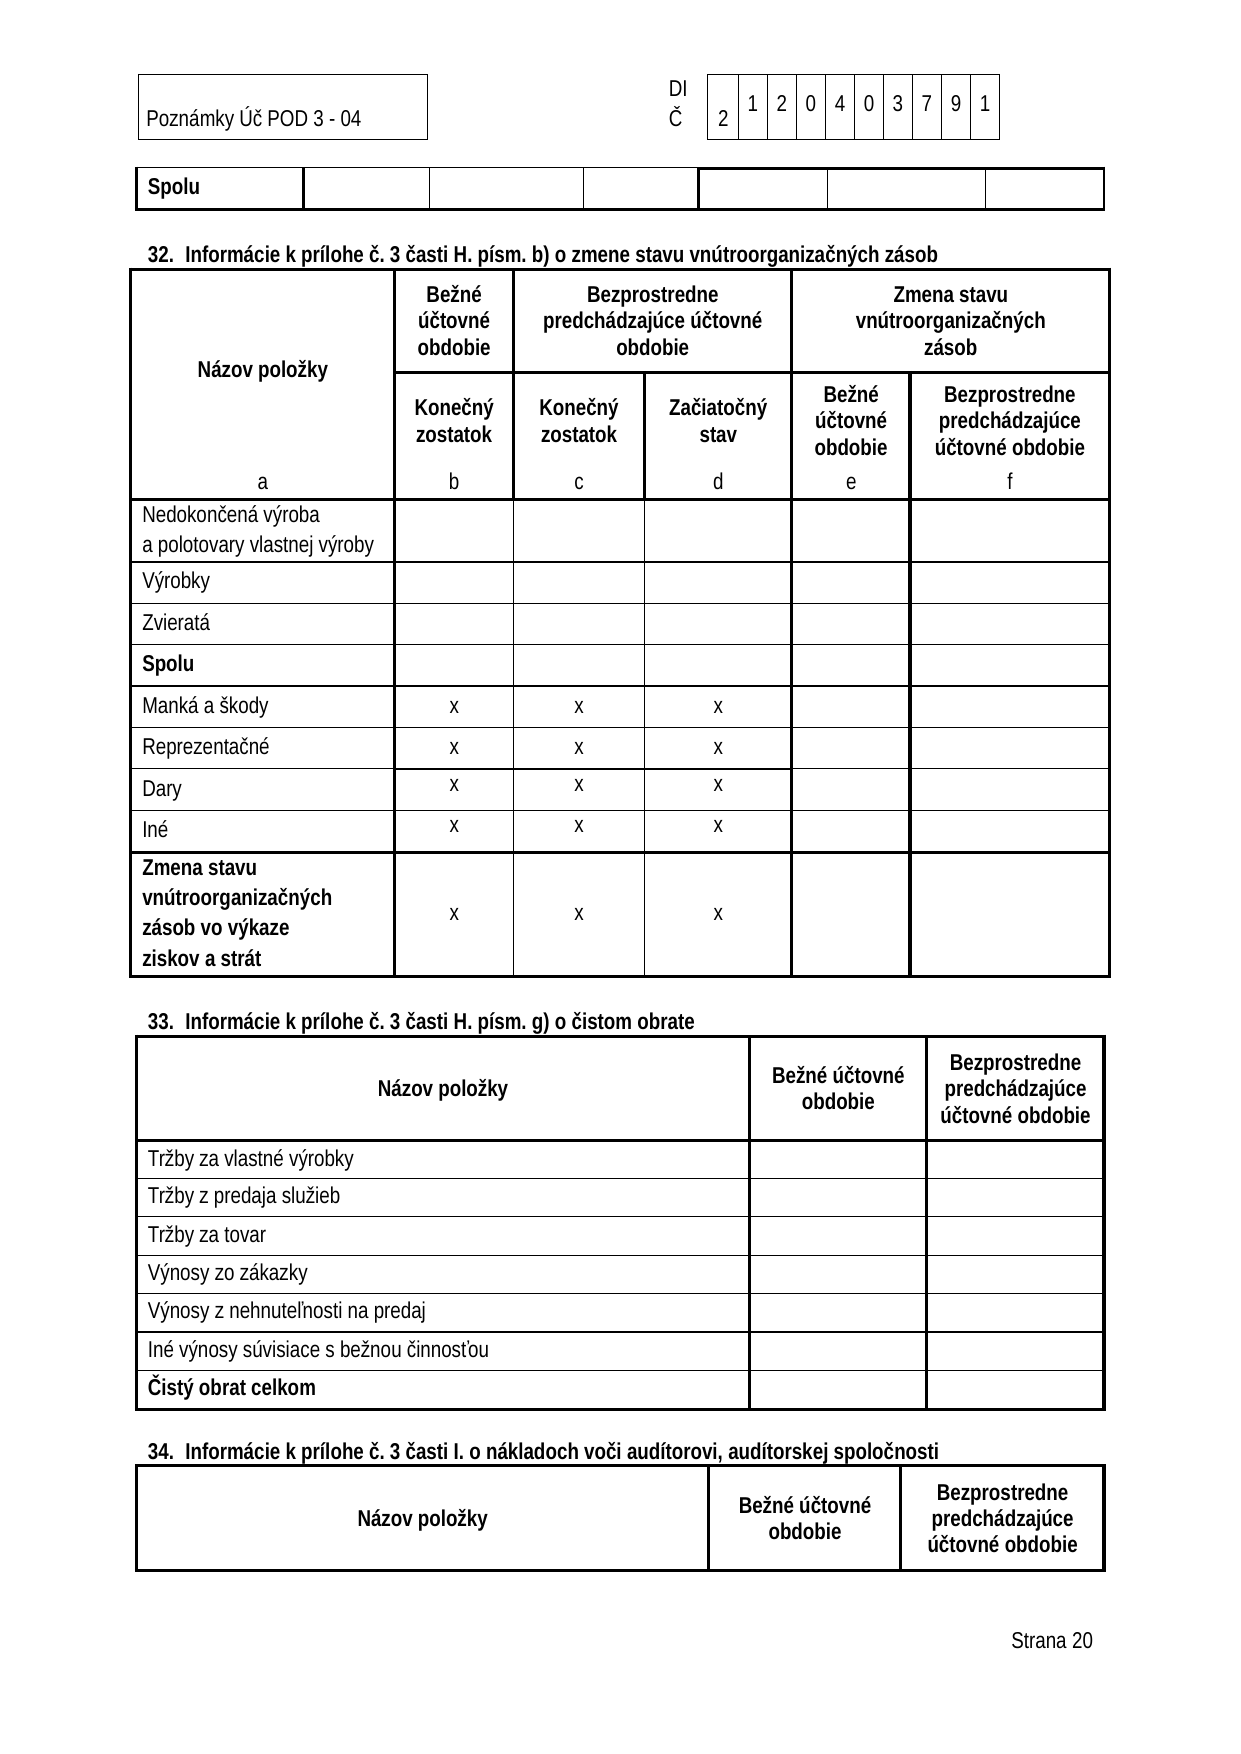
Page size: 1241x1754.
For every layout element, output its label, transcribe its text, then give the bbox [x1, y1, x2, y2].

table_cell [430, 168, 583, 208]
table_cell x [396, 687, 513, 727]
table_cell Bezprostredne predchádzajúce účtovné obdobie [912, 374, 1108, 468]
table_cell [396, 645, 513, 685]
table_cell e [793, 468, 908, 498]
table_cell [645, 563, 790, 603]
table_cell Tržby za tovar [138, 1217, 748, 1254]
table_cell x [645, 728, 790, 768]
table_cell [645, 604, 790, 644]
table_header Názov položky [132, 271, 393, 468]
table_header Zmena stavu vnútroorganizačných zásob [793, 271, 1108, 371]
table_header Názov položky [138, 1038, 748, 1139]
table_cell [928, 1179, 1102, 1216]
table_cell [751, 1333, 925, 1370]
table_cell [912, 501, 1108, 561]
table_cell [793, 854, 908, 975]
table_cell x [514, 687, 644, 727]
table_cell Dary [132, 769, 393, 809]
table_cell f [912, 468, 1108, 498]
table_cell [793, 811, 908, 851]
table_cell [514, 501, 644, 561]
table_cell [793, 563, 908, 603]
table_cell Tržby za vlastné výrobky [138, 1142, 748, 1178]
table_cell Čistý obrat celkom [138, 1371, 748, 1408]
table_cell [793, 687, 908, 727]
table_cell [793, 769, 908, 809]
table_cell x [514, 728, 644, 768]
table_cell Bežné účtovné obdobie [793, 374, 908, 468]
table_cell [912, 728, 1108, 768]
title Informácie k prílohe č. 3 časti H. písm. b) o zmene stavu vnútroorganizačných zásob [148, 241, 1093, 268]
table_cell [305, 168, 429, 208]
title Informácie k prílohe č. 3 časti I. o nákladoch voči audítorovi, audítorskej spoločnosti [148, 1438, 1093, 1464]
table_cell [514, 563, 644, 603]
table_cell [514, 604, 644, 644]
table_cell [928, 1371, 1102, 1408]
table_header Bezprostredne predchádzajúce účtovné obdobie [902, 1467, 1102, 1569]
table_cell Konečný zostatok [396, 374, 512, 468]
table_cell Zmena stavu vnútroorganizačných zásob vo výkaze ziskov a strát [132, 854, 393, 975]
title Informácie k prílohe č. 3 časti H. písm. g) o čistom obrate [148, 1008, 1093, 1034]
table_cell Výnosy zo zákazky [138, 1256, 748, 1293]
table_cell [584, 168, 697, 208]
table_cell b [396, 468, 512, 498]
table_cell x [396, 811, 513, 851]
table_cell Konečný zostatok [515, 374, 643, 468]
table_cell [396, 563, 513, 603]
table_cell x [645, 770, 790, 809]
table_cell [912, 769, 1108, 809]
table_cell [912, 604, 1108, 644]
table_cell [912, 645, 1108, 685]
table_cell [928, 1217, 1102, 1254]
table_cell [986, 170, 1103, 208]
table_cell Manká a škody [132, 687, 393, 727]
table_cell x [514, 854, 644, 975]
table_cell [751, 1294, 925, 1331]
table_cell x [396, 854, 513, 975]
table_cell x [396, 770, 513, 809]
table_cell [751, 1142, 925, 1178]
table_cell [514, 645, 644, 685]
table_cell Tržby z predaja služieb [138, 1179, 748, 1216]
table_cell [928, 1256, 1102, 1293]
table_cell Zvieratá [132, 604, 393, 644]
table_cell [645, 645, 790, 685]
table_cell [751, 1256, 925, 1293]
table_cell [396, 604, 513, 644]
table_header Bezprostredne predchádzajúce účtovné obdobie [928, 1038, 1102, 1139]
table_cell [751, 1371, 925, 1408]
table_cell [928, 1142, 1102, 1178]
table_cell [751, 1179, 925, 1216]
table_cell [396, 501, 513, 561]
table_cell [912, 563, 1108, 603]
table_cell [751, 1217, 925, 1254]
table_cell [912, 811, 1108, 851]
table_cell [912, 854, 1108, 975]
table_cell Spolu [138, 168, 302, 208]
table_cell Nedokončená výroba a polotovary vlastnej výroby [132, 501, 393, 561]
table_cell Výrobky [132, 563, 393, 603]
table_cell Iné [132, 811, 393, 851]
table_cell a [132, 468, 393, 498]
table_cell [793, 728, 908, 768]
table_cell c [515, 468, 643, 498]
table_cell [912, 687, 1108, 727]
table_cell x [645, 854, 790, 975]
table_cell [793, 501, 908, 561]
table_cell x [514, 811, 644, 851]
table_cell [928, 1333, 1102, 1370]
table_cell [793, 604, 908, 644]
table_header Názov položky [138, 1467, 707, 1569]
table_cell Reprezentačné [132, 728, 393, 768]
table_cell Iné výnosy súvisiace s bežnou činnosťou [138, 1333, 748, 1370]
table_header Bežné účtovné obdobie [751, 1038, 925, 1139]
table_cell Začiatočný stav [646, 374, 790, 468]
table_cell [828, 170, 985, 208]
table_cell [645, 501, 790, 561]
table_cell [700, 170, 827, 208]
table_cell Výnosy z nehnuteľnosti na predaj [138, 1294, 748, 1331]
table_header Bežné účtovné obdobie [710, 1467, 899, 1569]
table_header Bežné účtovné obdobie [396, 271, 512, 371]
table_cell x [645, 811, 790, 851]
table_header Bezprostredne predchádzajúce účtovné obdobie [515, 271, 790, 371]
table_cell x [514, 770, 644, 809]
table_cell [793, 645, 908, 685]
table_cell d [646, 468, 790, 498]
table_cell Spolu [132, 645, 393, 685]
table_cell x [645, 687, 790, 727]
table_cell x [396, 728, 513, 768]
table_cell [928, 1294, 1102, 1331]
